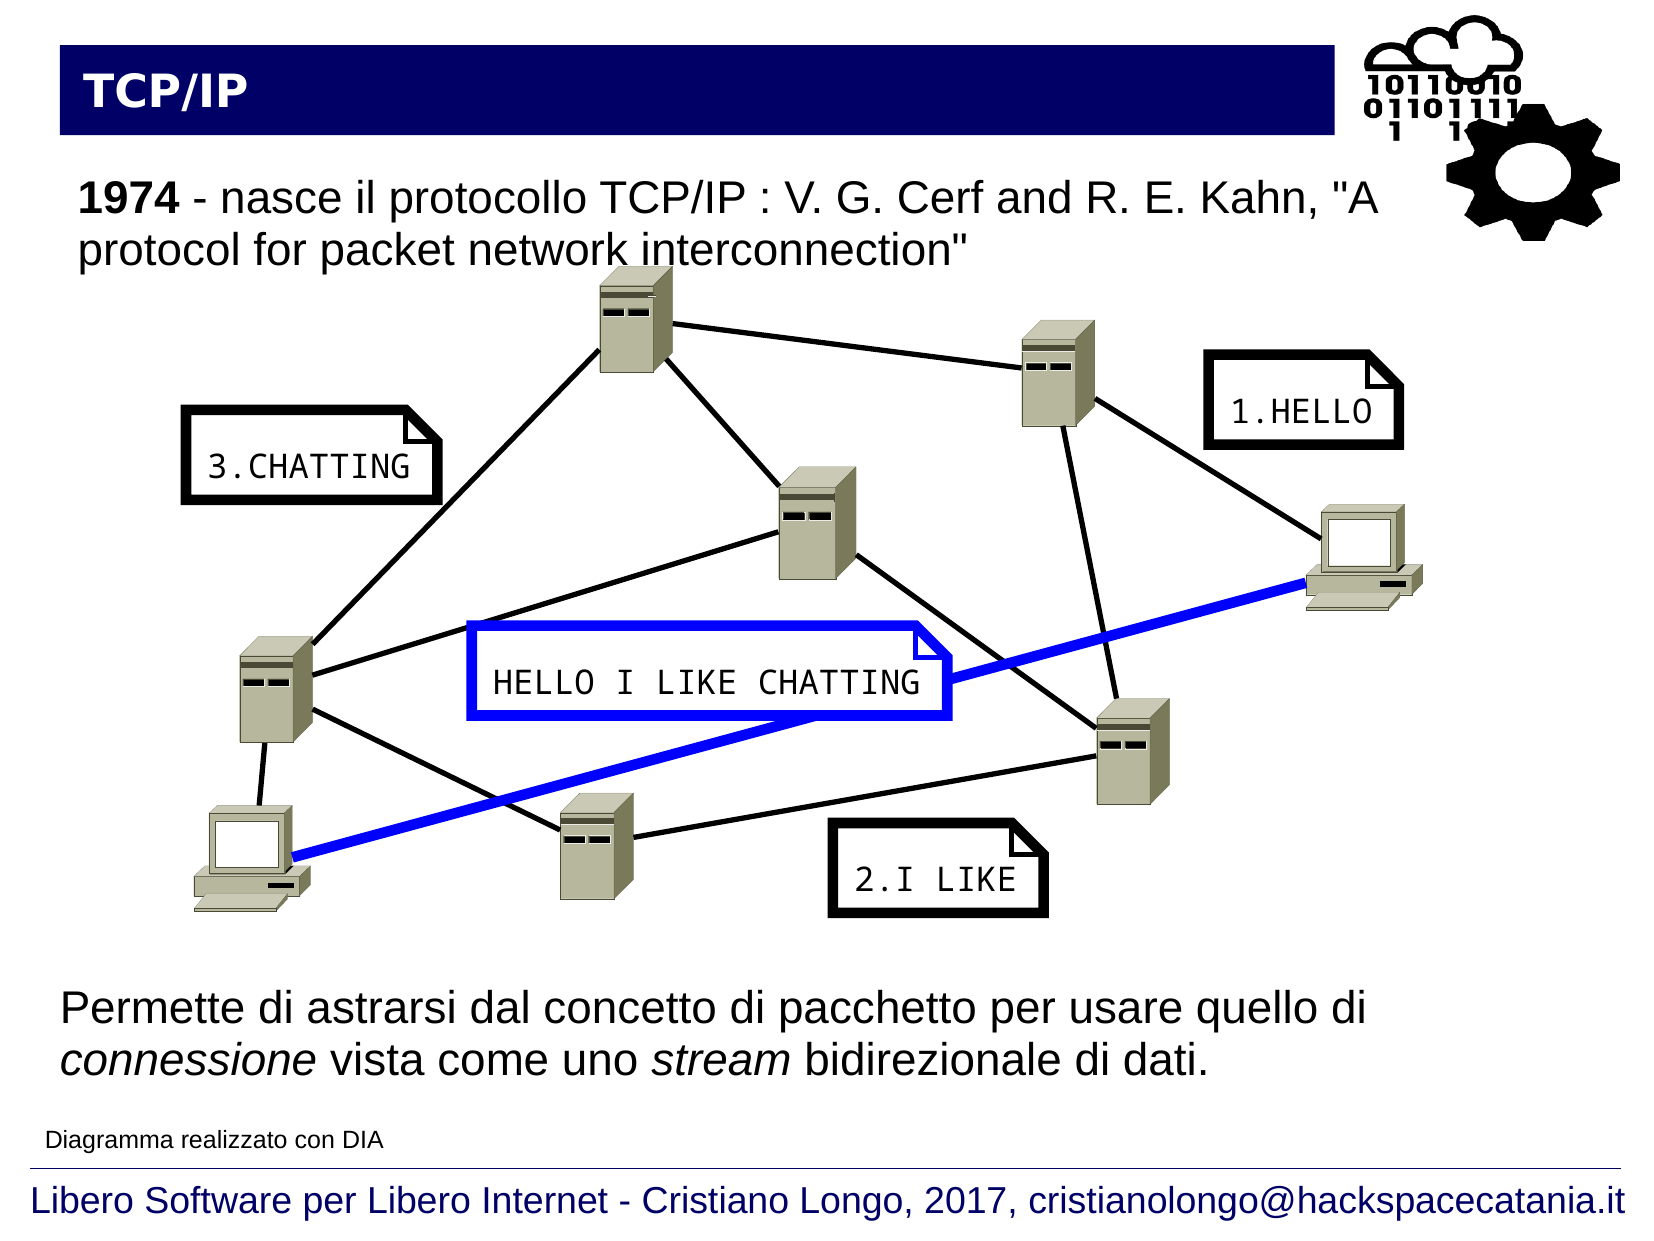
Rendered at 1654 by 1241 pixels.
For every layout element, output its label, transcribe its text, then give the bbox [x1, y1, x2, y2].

picture [1364, 15, 1620, 241]
text_box Permette di astrarsi dal concetto di pacchetto per usare quello di connessione vista come uno stream bidirezionale di dati. [45, 975, 1545, 1096]
picture [180, 255, 1426, 931]
text_box 1974 - nasce il protocollo TCP/IP : V. G. Cerf and R. E. Kahn, "A protocol for packet network interconnection" [62, 165, 1443, 283]
text_box Diagramma realizzato con DIA [30, 1118, 1606, 1186]
text_box Libero Software per Libero Internet - Cristiano Longo, 2017, cristianolongo@hackspacecatania.it [15, 1168, 1653, 1241]
list TCP/IP [59, 45, 1335, 136]
